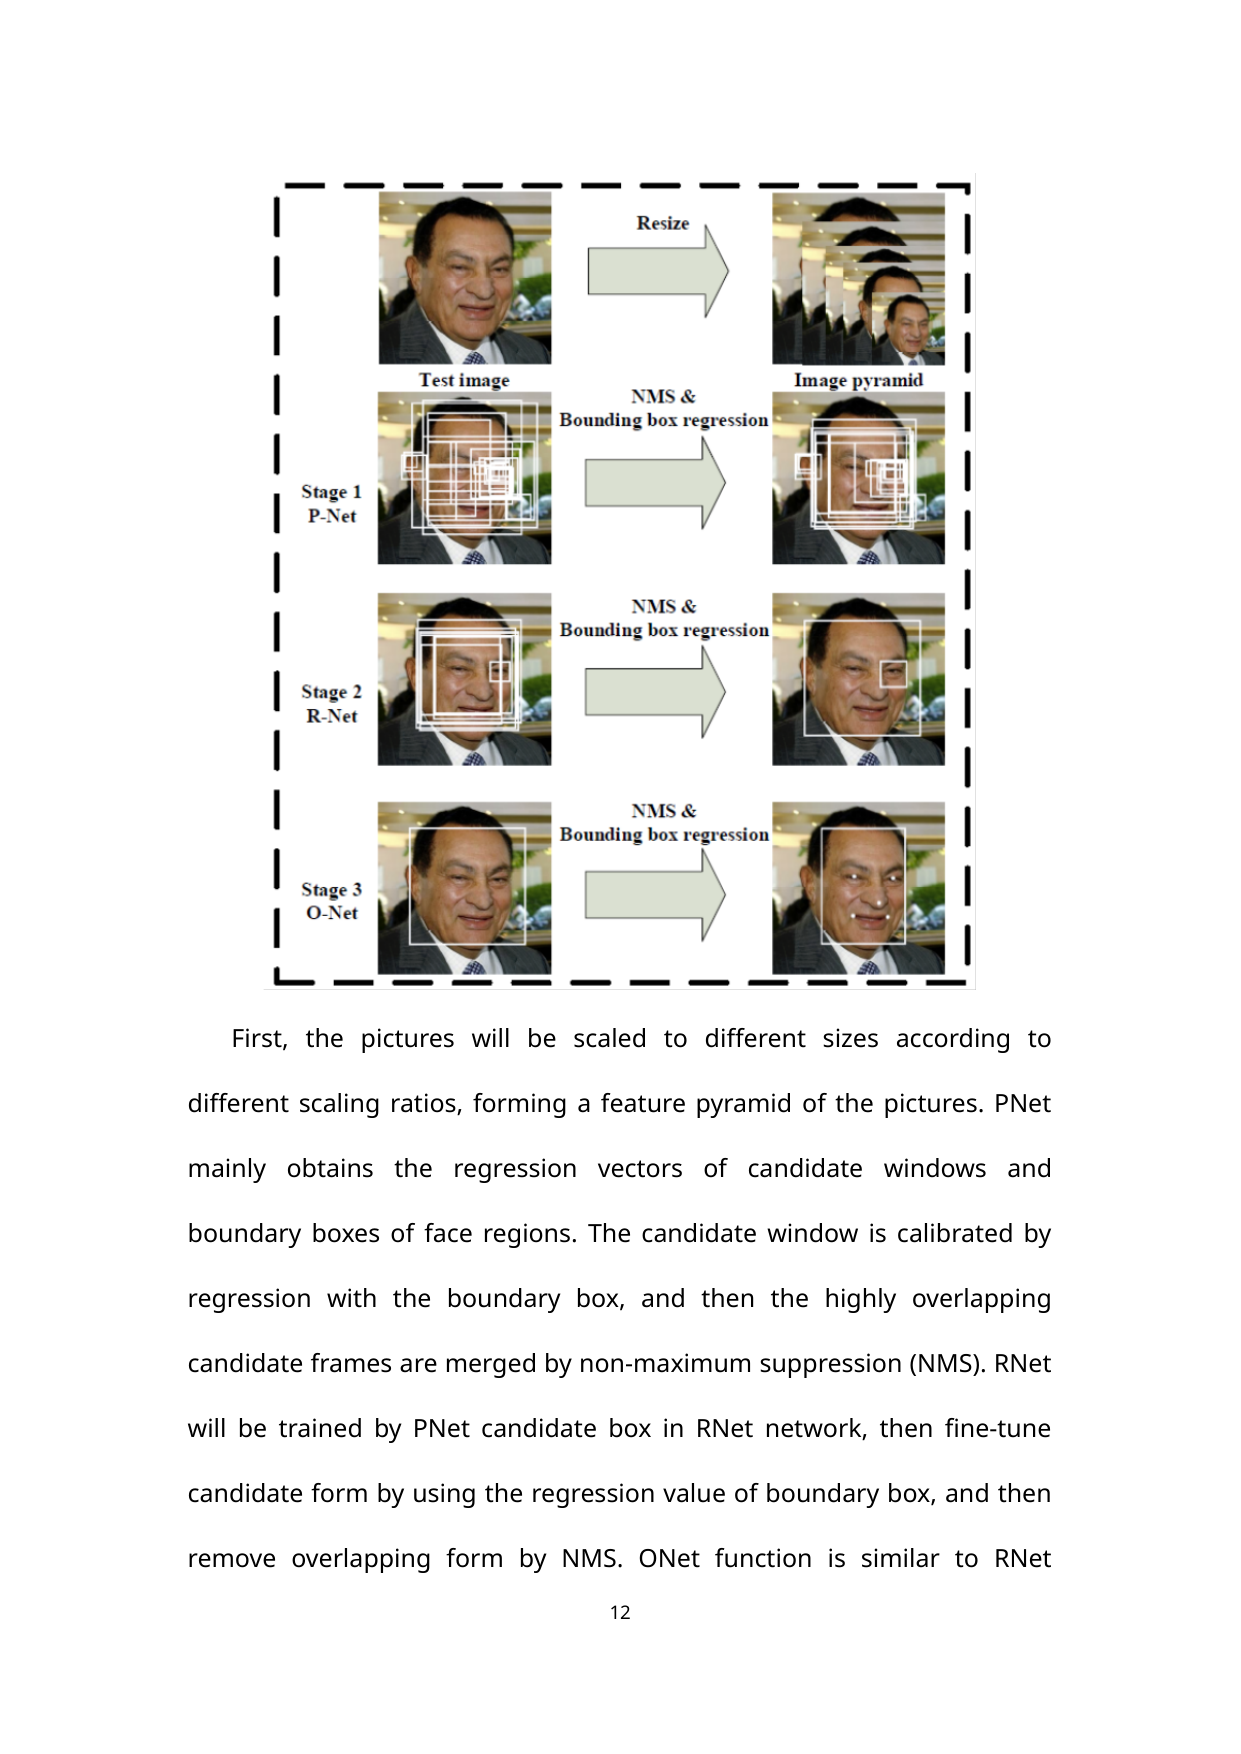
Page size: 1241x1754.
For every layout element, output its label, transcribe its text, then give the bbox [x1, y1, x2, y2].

picture [263, 173, 977, 991]
text First, the pictures will be scaled to different sizes according to different scaling ratios, forming a feature pyramid of the pictures. PNet mainly obtains the regression vectors of candidate windows and boundary boxes of face regions. The candidate window is calibrated by regression with the boundary box, and then the highly overlapping candidate frames are merged by non-maximum suppression (NMS). RNet will be trained by PNet candidate box in RNet network, then fine-tune candidate form by using the regression value of boundary box, and then remove overlapping form by NMS. ONet function is similar to RNet [187, 1005, 1053, 1590]
